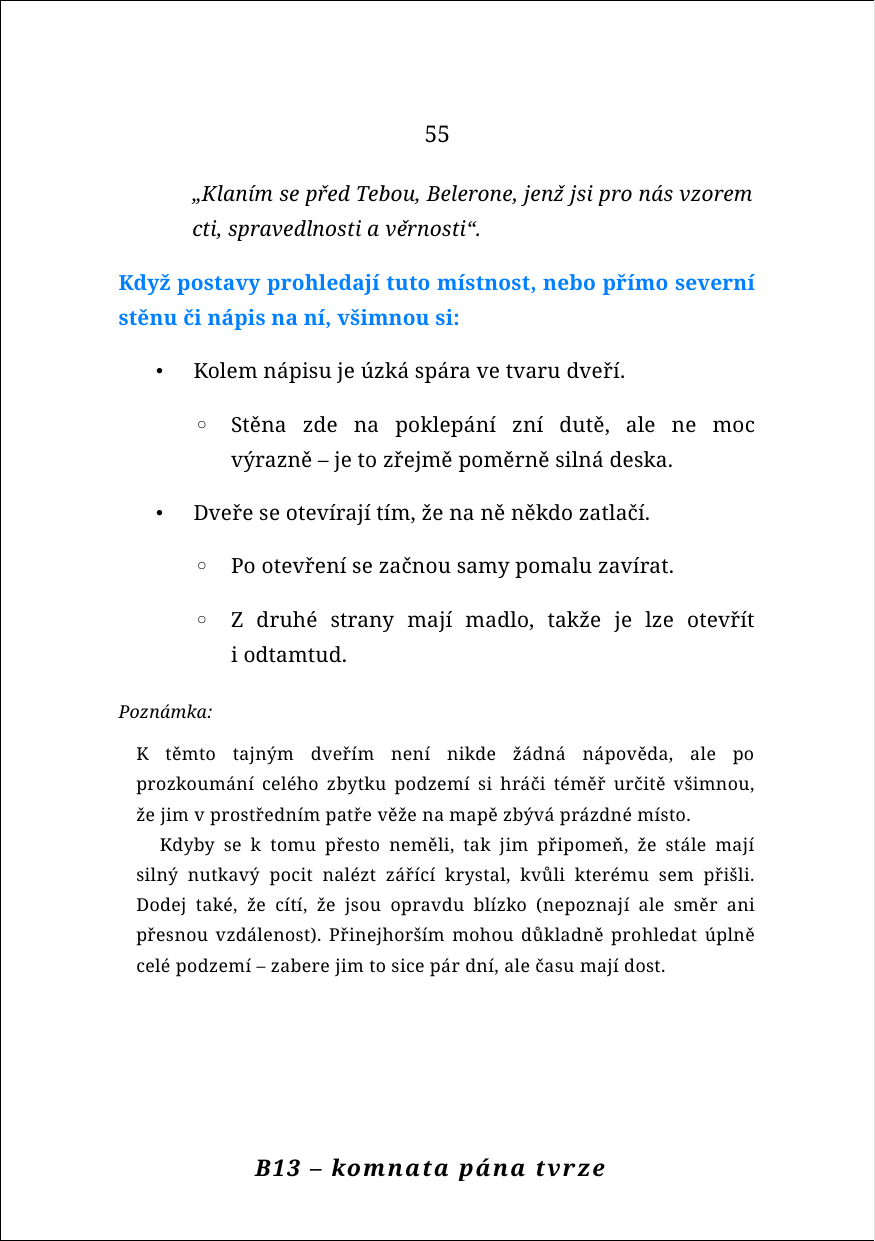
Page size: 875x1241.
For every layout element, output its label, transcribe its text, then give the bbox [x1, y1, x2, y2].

list Z⁠ druhé strany mají madlo, takže je lze otevřít i⁠ odtamtud. [193, 605, 756, 669]
list „Klaním se před Tebou, Belerone, jenž jsi pro nás vzorem cti, spravedlnosti a⁠ věrnosti“. [192, 179, 756, 243]
list Dveře se otevírají tím, že na ně někdo zatlačí. [156, 498, 756, 527]
text Poznámka: [118, 699, 756, 724]
text K⁠ těmto tajným dveřím není nikde žádná nápověda, ale po prozkoumání celého zbytku podzemí si hráči téměř určitě všimnou, že jim v⁠ prostředním patře věže na mapě zbývá prázdné místo. Kdyby se k⁠ tomu přesto neměli, tak jim připomeň, že stále mají silný nutkavý pocit nalézt zářící krystal, kvůli kterému sem přišli. Dodej také, že cítí, že jsou opravdu blízko (nepoznají ale směr ani přesnou vzdálenost). Přinejhorším mohou důkladně prohledat úplně celé podzemí – zabere jim to sice pár dní, ale času mají dost. [136, 742, 756, 977]
list Po otevření se začnou samy pomalu zavírat. [193, 552, 756, 580]
list Kolem nápisu je úzká spára ve tvaru dveří. [156, 356, 756, 385]
list Stěna zde na poklepání zní dutě, ale ne moc výrazně – je to zřejmě poměrně silná deska. [193, 410, 756, 474]
text Když postavy prohledají tuto místnost, nebo přímo severní stěnu či nápis na ní, všimnou si: [118, 268, 756, 332]
